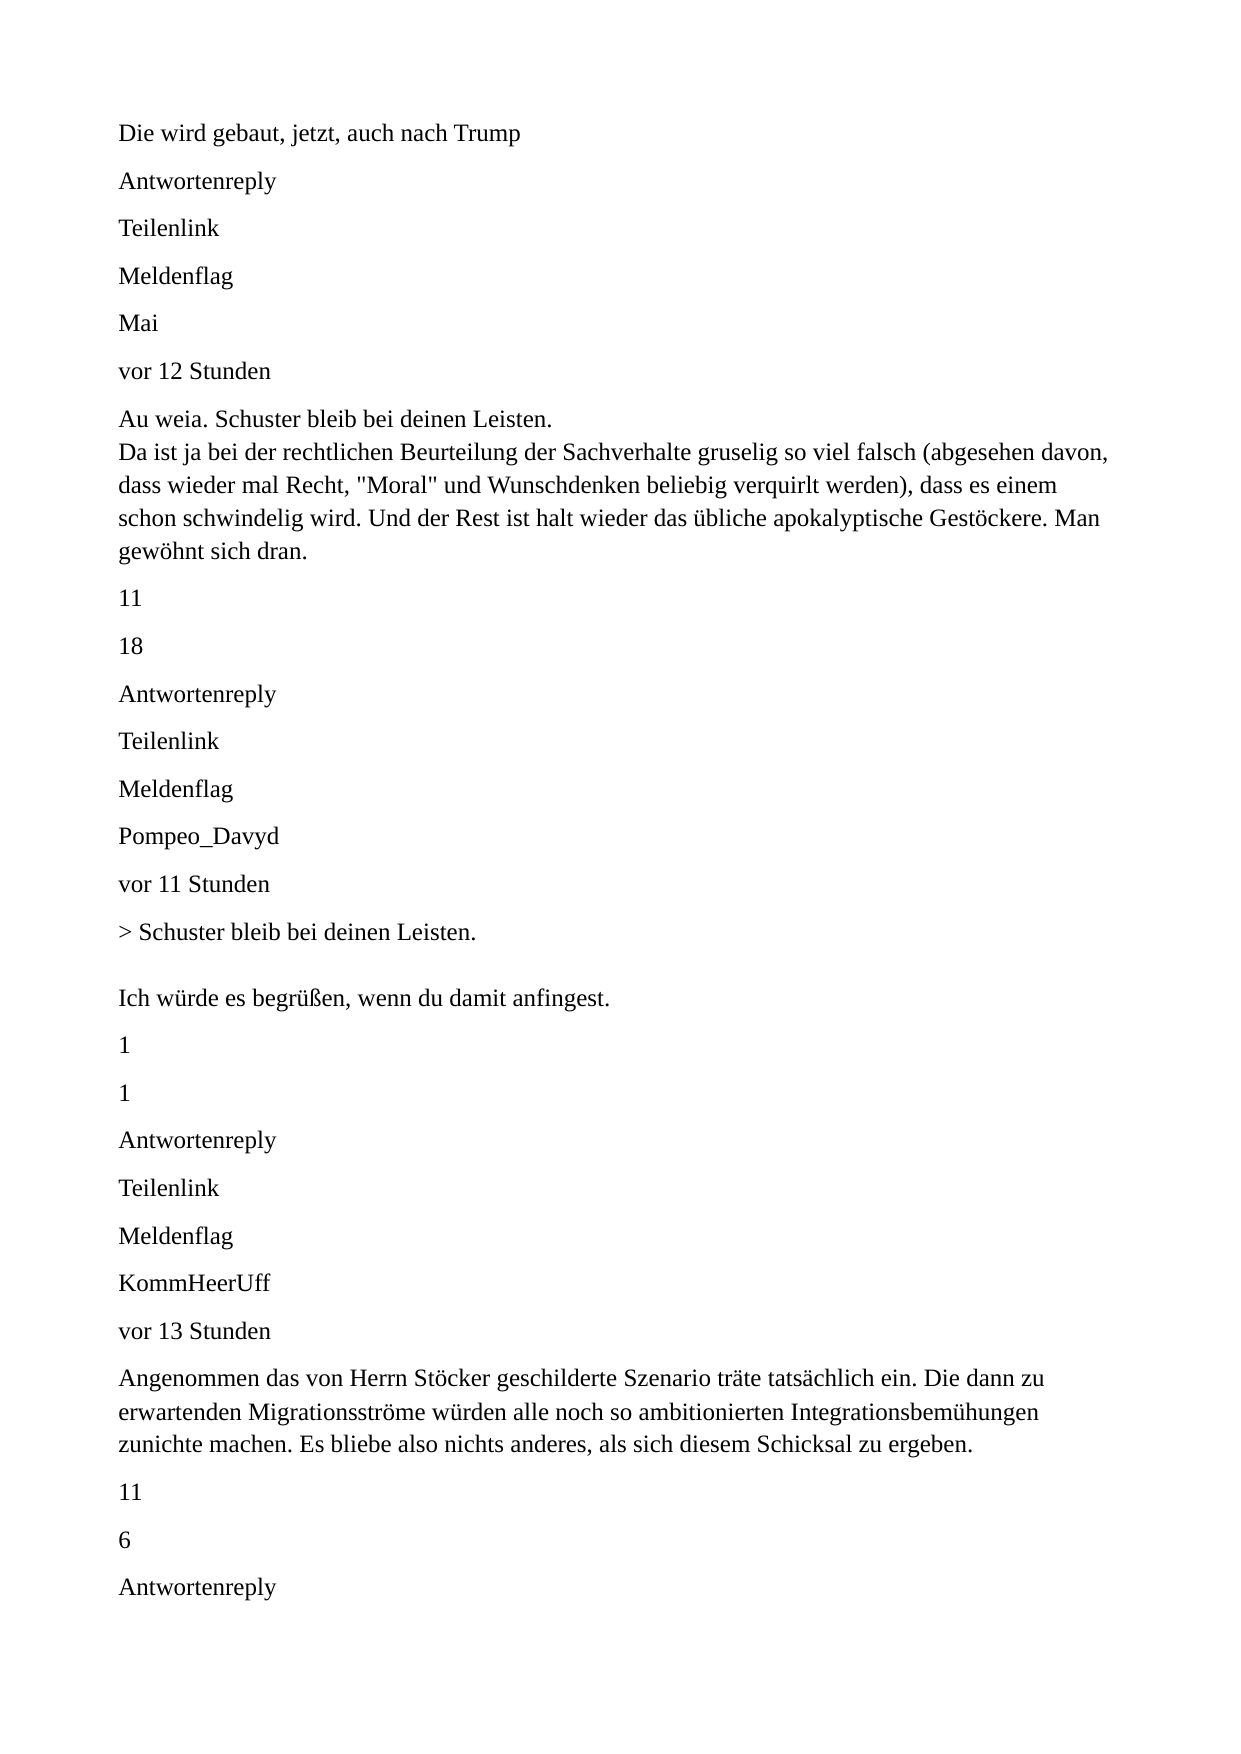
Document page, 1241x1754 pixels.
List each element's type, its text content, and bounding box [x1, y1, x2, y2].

text Antwortenreply [118, 1572, 1122, 1601]
text Mai [118, 308, 1122, 337]
text Teilenlink [118, 726, 1122, 755]
text Meldenflag [118, 261, 1122, 290]
text Die wird gebaut, jetzt, auch nach Trump [118, 118, 1122, 147]
text 1 [118, 1078, 1122, 1107]
text Pompeo_Davyd [118, 821, 1122, 850]
text vor 12 Stunden [118, 356, 1122, 385]
text Antwortenreply [118, 166, 1122, 194]
text Meldenflag [118, 774, 1122, 803]
text > Schuster bleib bei deinen Leisten. Ich würde es begrüßen, wenn du damit anfingest. [118, 917, 1122, 1011]
text Meldenflag [118, 1221, 1122, 1249]
text 1 [118, 1030, 1122, 1059]
text 18 [118, 631, 1122, 660]
text Au weia. Schuster bleib bei deinen Leisten. Da ist ja bei der rechtlichen Beurteilung der Sachverhalte gruselig so viel falsch (abgesehen davon, dass wieder mal Recht, "Moral" und Wunschdenken beliebig verquirlt werden), dass es einem schon schwindelig wird. Und der Rest ist halt wieder das übliche apokalyptische Gestöckere. Man gewöhnt sich dran. [118, 404, 1122, 564]
text KommHeerUff [118, 1268, 1122, 1297]
text vor 11 Stunden [118, 869, 1122, 898]
text Teilenlink [118, 213, 1122, 242]
text Antwortenreply [118, 679, 1122, 707]
text 11 [118, 1477, 1122, 1506]
text 6 [118, 1525, 1122, 1553]
text vor 13 Stunden [118, 1316, 1122, 1345]
text Angenommen das von Herrn Stöcker geschilderte Szenario träte tatsächlich ein. Die dann zu erwartenden Migrationsströme würden alle noch so ambitionierten Integrationsbemühungen zunichte machen. Es bliebe also nichts anderes, als sich diesem Schicksal zu ergeben. [118, 1363, 1122, 1458]
text 11 [118, 583, 1122, 612]
text Teilenlink [118, 1173, 1122, 1202]
text Antwortenreply [118, 1126, 1122, 1154]
